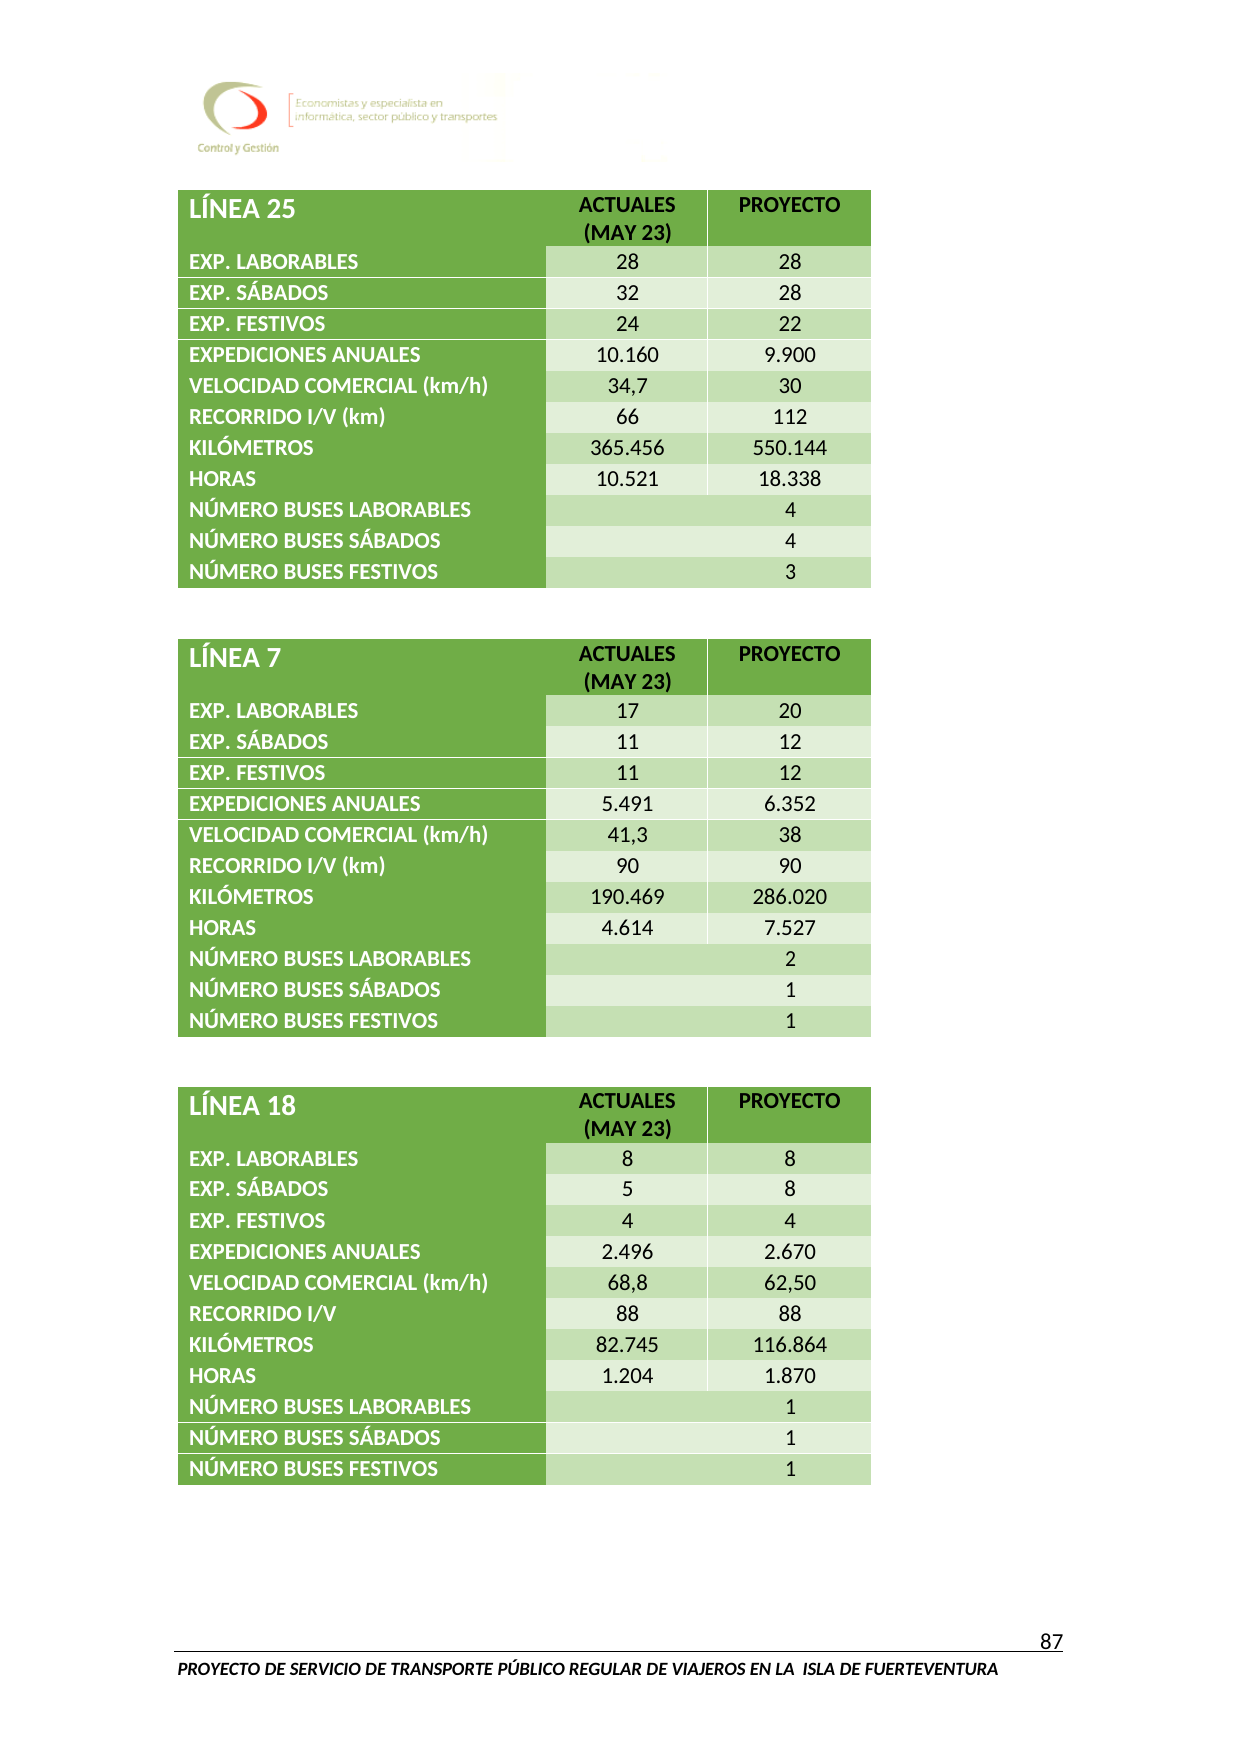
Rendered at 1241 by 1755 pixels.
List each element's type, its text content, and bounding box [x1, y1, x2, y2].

table_cell EXPEDICIONES ANUALES [178, 789, 546, 819]
table_cell VELOCIDAD COMERCIAL (km/h) [178, 820, 546, 851]
table_cell 18.338 [708, 464, 871, 495]
table_cell NÚMERO BUSES SÁBADOS [178, 975, 546, 1006]
table_cell 82.745 [546, 1329, 707, 1360]
table_header PROYECTO [708, 1087, 871, 1143]
table_cell 90 [708, 851, 871, 882]
table_cell 24 [546, 309, 707, 339]
table_cell 68,8 [546, 1267, 707, 1298]
table_cell 41,3 [546, 820, 707, 851]
table_cell 34,7 [546, 371, 707, 402]
table_header PROYECTO [708, 190, 871, 246]
table_cell EXP. LABORABLES [178, 246, 546, 277]
table_cell 28 [546, 246, 707, 277]
table_cell 28 [708, 278, 871, 308]
table_cell 28 [708, 246, 871, 277]
table_cell 190.469 [546, 882, 707, 913]
table_cell 1 [546, 1454, 871, 1485]
table_cell 12 [708, 758, 871, 788]
table_cell NÚMERO BUSES FESTIVOS [178, 1006, 546, 1037]
table_cell 66 [546, 402, 707, 433]
table_cell 5.491 [546, 789, 707, 819]
table_cell VELOCIDAD COMERCIAL (km/h) [178, 1267, 546, 1298]
table_cell NÚMERO BUSES LABORABLES [178, 495, 546, 526]
table_cell 1.870 [708, 1360, 871, 1391]
table_cell RECORRIDO I/V (km) [178, 851, 546, 882]
table_cell 286.020 [708, 882, 871, 913]
table_cell EXPEDICIONES ANUALES [178, 340, 546, 371]
table_cell 7.527 [708, 913, 871, 944]
table_cell 4.614 [546, 913, 707, 944]
table_header ACTUALES (MAY 23) [546, 190, 707, 246]
table_cell 38 [708, 820, 871, 851]
table_cell RECORRIDO I/V (km) [178, 402, 546, 433]
table_cell NÚMERO BUSES FESTIVOS [178, 1454, 546, 1485]
table_cell KILÓMETROS [178, 882, 546, 913]
table_cell 2 [546, 944, 871, 975]
table_cell VELOCIDAD COMERCIAL (km/h) [178, 371, 546, 402]
table_cell 12 [708, 726, 871, 757]
table_cell EXP. FESTIVOS [178, 758, 546, 788]
table_cell 8 [708, 1143, 871, 1174]
table_cell 5 [546, 1174, 707, 1205]
table_cell 11 [546, 726, 707, 757]
table_cell 550.144 [708, 433, 871, 464]
table_cell EXP. FESTIVOS [178, 1205, 546, 1236]
table_cell KILÓMETROS [178, 1329, 546, 1360]
table_cell EXP. SÁBADOS [178, 1174, 546, 1205]
table_cell EXP. LABORABLES [178, 695, 546, 726]
table_cell 1 [546, 1391, 871, 1422]
table_cell EXP. SÁBADOS [178, 278, 546, 308]
table_cell KILÓMETROS [178, 433, 546, 464]
table_cell 11 [546, 758, 707, 788]
table_header ACTUALES (MAY 23) [546, 639, 707, 695]
table_cell 1 [546, 1423, 871, 1453]
table_header LÍNEA 25 [178, 190, 546, 246]
table_cell 88 [708, 1298, 871, 1329]
table_cell 17 [546, 695, 707, 726]
table_cell 365.456 [546, 433, 707, 464]
table_cell EXP. LABORABLES [178, 1143, 546, 1174]
table_cell 4 [546, 1205, 707, 1236]
table_cell NÚMERO BUSES LABORABLES [178, 944, 546, 975]
table_header PROYECTO [708, 639, 871, 695]
table_cell 2.496 [546, 1236, 707, 1267]
table_cell 22 [708, 309, 871, 339]
table_cell 112 [708, 402, 871, 433]
table_cell 9.900 [708, 340, 871, 371]
table_cell 1 [546, 975, 871, 1006]
table_cell 8 [546, 1143, 707, 1174]
table_cell 6.352 [708, 789, 871, 819]
table_cell 10.521 [546, 464, 707, 495]
table_cell EXP. SÁBADOS [178, 726, 546, 757]
table_cell 3 [546, 557, 871, 588]
table_header LÍNEA 18 [178, 1087, 546, 1143]
table_cell 88 [546, 1298, 707, 1329]
table_cell EXP. FESTIVOS [178, 309, 546, 339]
table_cell 1.204 [546, 1360, 707, 1391]
table_cell 30 [708, 371, 871, 402]
table_header ACTUALES (MAY 23) [546, 1087, 707, 1143]
table_cell 62,50 [708, 1267, 871, 1298]
table_cell 32 [546, 278, 707, 308]
table_cell 1 [546, 1006, 871, 1037]
table_cell 10.160 [546, 340, 707, 371]
table_cell 4 [546, 526, 871, 557]
table_cell 4 [546, 495, 871, 526]
table_header LÍNEA 7 [178, 639, 546, 695]
table_cell 20 [708, 695, 871, 726]
table_cell HORAS [178, 1360, 546, 1391]
table_cell 8 [708, 1174, 871, 1205]
table_cell 116.864 [708, 1329, 871, 1360]
table_cell HORAS [178, 464, 546, 495]
table_cell 4 [708, 1205, 871, 1236]
table_cell HORAS [178, 913, 546, 944]
table_cell RECORRIDO I/V [178, 1298, 546, 1329]
table_cell NÚMERO BUSES LABORABLES [178, 1391, 546, 1422]
table_cell 2.670 [708, 1236, 871, 1267]
table_cell EXPEDICIONES ANUALES [178, 1236, 546, 1267]
table_cell NÚMERO BUSES SÁBADOS [178, 526, 546, 557]
table_cell NÚMERO BUSES SÁBADOS [178, 1423, 546, 1453]
table_cell NÚMERO BUSES FESTIVOS [178, 557, 546, 588]
table_cell 90 [546, 851, 707, 882]
